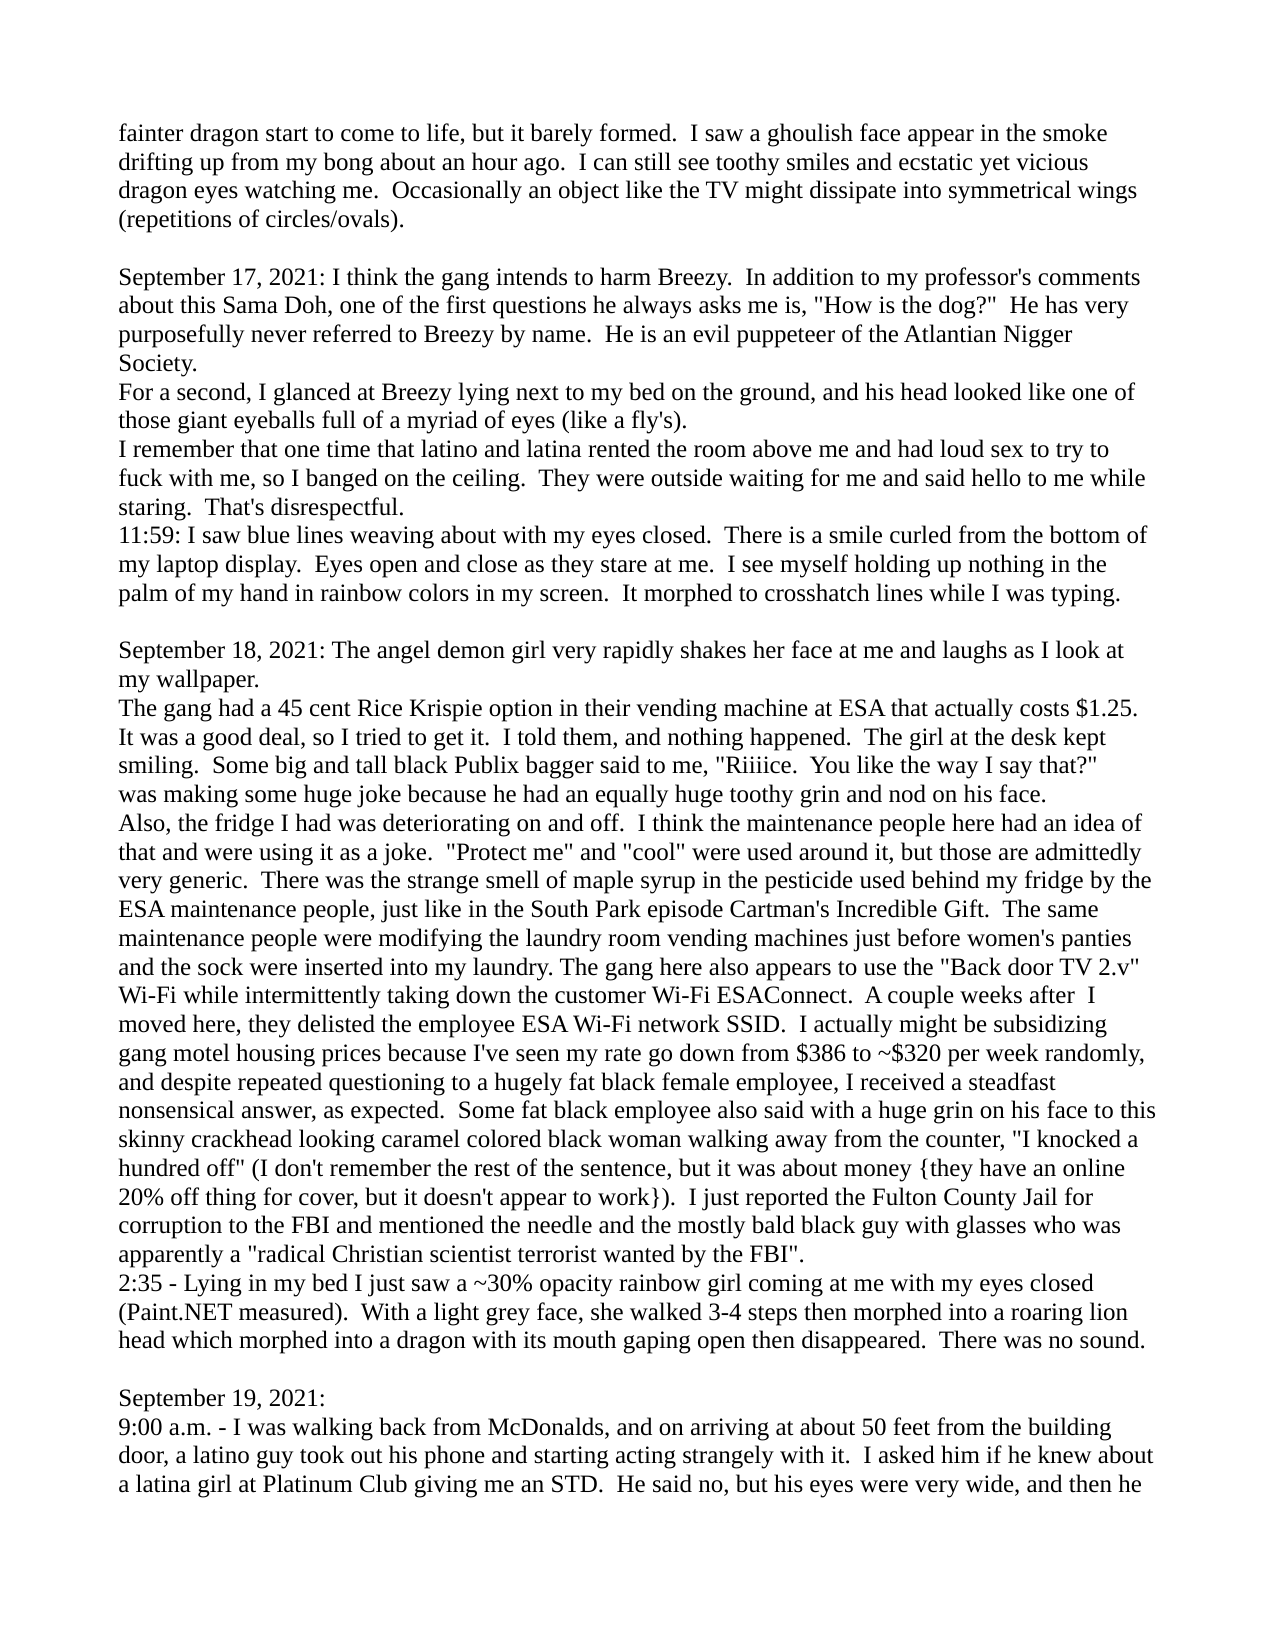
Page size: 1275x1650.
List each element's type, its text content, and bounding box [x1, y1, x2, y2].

text September 18, 2021: The angel demon girl very rapidly shakes her face at me and laughs as I look at my wallpaper. [118, 636, 1157, 693]
text September 19, 2021: [118, 1383, 1157, 1412]
text was making some huge joke because he had an equally huge toothy grin and nod on his face. [118, 779, 1157, 808]
text Also, the fridge I had was deteriorating on and off. I think the maintenance people here had an idea of that and were using it as a joke. "Protect me" and "cool" were used around it, but those are admittedly very generic. There was the strange smell of maple syrup in the pesticide used behind my fridge by the ESA maintenance people, just like in the South Park episode Cartman's Incredible Gift. The same maintenance people were modifying the laundry room vending machines just before women's panties and the sock were inserted into my laundry. The gang here also appears to use the "Back door TV 2.v" Wi-Fi while intermittently taking down the customer Wi-Fi ESAConnect. A couple weeks after I moved here, they delisted the employee ESA Wi-Fi network SSID. I actually might be subsidizing gang motel housing prices because I've seen my rate go down from $386 to ~$320 per week randomly, and despite repeated questioning to a hugely fat black female employee, I received a steadfast nonsensical answer, as expected. Some fat black employee also said with a huge grin on his face to this skinny crackhead looking caramel colored black woman walking away from the counter, "I knocked a hundred off" (I don't remember the rest of the sentence, but it was about money {they have an online 20% off thing for cover, but it doesn't appear to work}). I just reported the Fulton County Jail for corruption to the FBI and mentioned the needle and the mostly bald black guy with glasses who was apparently a "radical Christian scientist terrorist wanted by the FBI". [118, 808, 1157, 1268]
text September 17, 2021: I think the gang intends to harm Breezy. In addition to my professor's comments about this Sama Doh, one of the first questions he always asks me is, "How is the dog?" He has very purposefully never referred to Breezy by name. He is an evil puppeteer of the Atlantian Nigger Society. [118, 262, 1157, 377]
text For a second, I glanced at Breezy lying next to my bed on the ground, and his head looked like one of those giant eyeballs full of a myriad of eyes (like a fly's). [118, 377, 1157, 434]
text I remember that one time that latino and latina rented the room above me and had loud sex to try to fuck with me, so I banged on the ceiling. They were outside waiting for me and said hello to me while staring. That's disrespectful. [118, 434, 1157, 521]
text The gang had a 45 cent Rice Krispie option in their vending machine at ESA that actually costs $1.25. It was a good deal, so I tried to get it. I told them, and nothing happened. The girl at the desk kept smiling. Some big and tall black Publix bagger said to me, "Riiiice. You like the way I say that?" [118, 693, 1157, 779]
text 2:35 - Lying in my bed I just saw a ~30% opacity rainbow girl coming at me with my eyes closed (Paint.NET measured). With a light grey face, she walked 3-4 steps then morphed into a roaring lion head which morphed into a dragon with its mouth gaping open then disappeared. There was no sound. [118, 1268, 1157, 1354]
text 9:00 a.m. - I was walking back from McDonalds, and on arriving at about 50 feet from the building door, a latino guy took out his phone and starting acting strangely with it. I asked him if he knew about a latina girl at Platinum Club giving me an STD. He said no, but his eyes were very wide, and then he [118, 1412, 1157, 1498]
text fainter dragon start to come to life, but it barely formed. I saw a ghoulish face appear in the smoke drifting up from my bong about an hour ago. I can still see toothy smiles and ecstatic yet vicious dragon eyes watching me. Occasionally an object like the TV might dissipate into symmetrical wings (repetitions of circles/ovals). [118, 118, 1157, 233]
text 11:59: I saw blue lines weaving about with my eyes closed. There is a smile curled from the bottom of my laptop display. Eyes open and close as they stare at me. I see myself holding up nothing in the palm of my hand in rainbow colors in my screen. It morphed to crosshatch lines while I was typing. [118, 521, 1157, 607]
